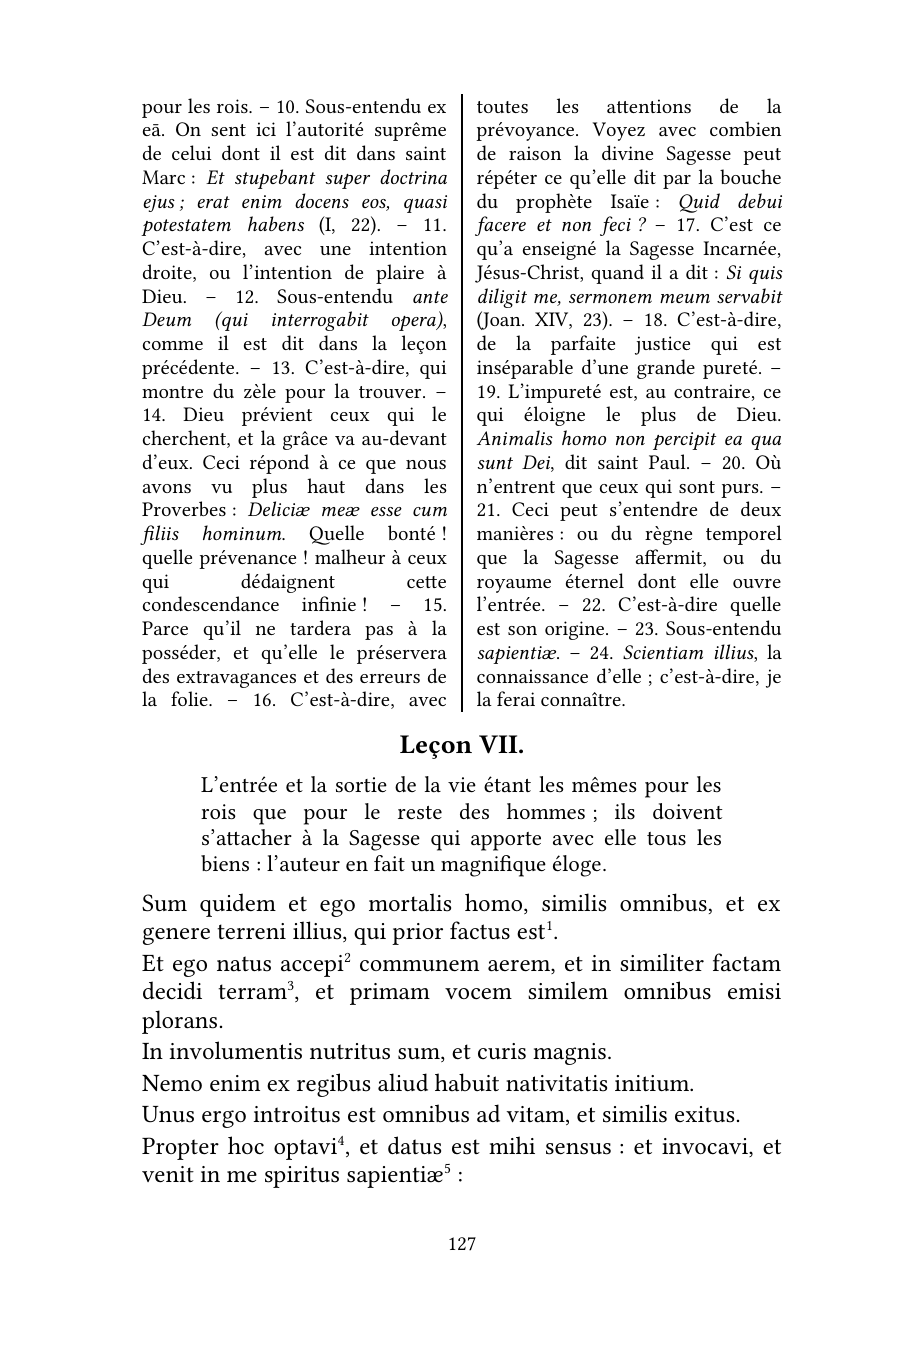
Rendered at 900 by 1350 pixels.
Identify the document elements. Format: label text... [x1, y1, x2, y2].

text Leçon VII. [142, 730, 782, 761]
text pour les rois. – 10. Sous-entendu ex eā. On sent ici l’autorité suprême de celui dont il est dit dans saint Marc : Et stupebant super doctrina ejus ; erat enim docens eos, quasi potestatem habens (I, 22). – 11. C’est-à-dire, avec une intention droite, ou l’intention de plaire à Dieu. – 12. Sous-entendu ante Deum (qui interrogabit opera), comme il est dit dans la leçon précédente. – 13. C’est-à-dire, qui montre du zèle pour la trouver. – 14. Dieu prévient ceux qui le cherchent, et la grâce va au-devant d’eux. Ceci répond à ce que nous avons vu plus haut dans les Proverbes : Deliciæ meæ esse cum filiis hominum. Quelle bonté ! quelle prévenance ! malheur à ceux qui dédaignent cette condescendance infinie ! – 15. Parce qu’il ne tardera pas à la posséder, et qu’elle le préservera des extravagances et des erreurs de la folie. – 16. C’est-à-dire, avec [142, 94, 447, 712]
text Propter hoc optavi4, et datus est mihi sensus : et invocavi, et venit in me spiritus sapientiæ5 : [142, 1132, 782, 1189]
text In involumentis nutritus sum, et curis magnis. [142, 1037, 782, 1066]
text L’entrée et la sortie de la vie étant les mêmes pour les rois que pour le reste des hommes ; ils doivent s’attacher à la Sagesse qui apporte avec elle tous les biens : l’auteur en fait un magnifique éloge. [201, 772, 723, 877]
text Nemo enim ex regibus aliud habuit nativitatis initium. [142, 1069, 782, 1097]
text Sum quidem et ego mortalis homo, similis omnibus, et ex genere terreni illius, qui prior factus est1. [142, 889, 782, 946]
text toutes les attentions de la prévoyance. Voyez avec combien de raison la divine Sagesse peut répéter ce qu’elle dit par la bouche du prophète Isaïe : Quid debui facere et non feci ? – 17. C’est ce qu’a enseigné la Sagesse Incarnée, Jésus-Christ, quand il a dit : Si quis diligit me, sermonem meum servabit (Joan. XIV, 23). – 18. C’est-à-dire, de la parfaite justice qui est inséparable d’une grande pureté. – 19. L’impureté est, au contraire, ce qui éloigne le plus de Dieu. Animalis homo non percipit ea qua sunt Dei, dit saint Paul. – 20. Où n’entrent que ceux qui sont purs. – 21. Ceci peut s’entendre de deux manières : ou du règne temporel que la Sagesse affermit, ou du royaume éternel dont elle ouvre l’entrée. – 22. C’est-à-dire quelle est son origine. – 23. Sous-entendu sapientiæ. – 24. Scientiam illius, la connaissance d’elle ; c’est-à-dire, je la ferai connaître. [476, 94, 782, 712]
text Unus ergo introitus est omnibus ad vitam, et similis exitus. [142, 1100, 782, 1129]
text Et ego natus accepi2 communem aerem, et in similiter factam decidi terram3, et primam vocem similem omnibus emisi plorans. [142, 949, 782, 1034]
